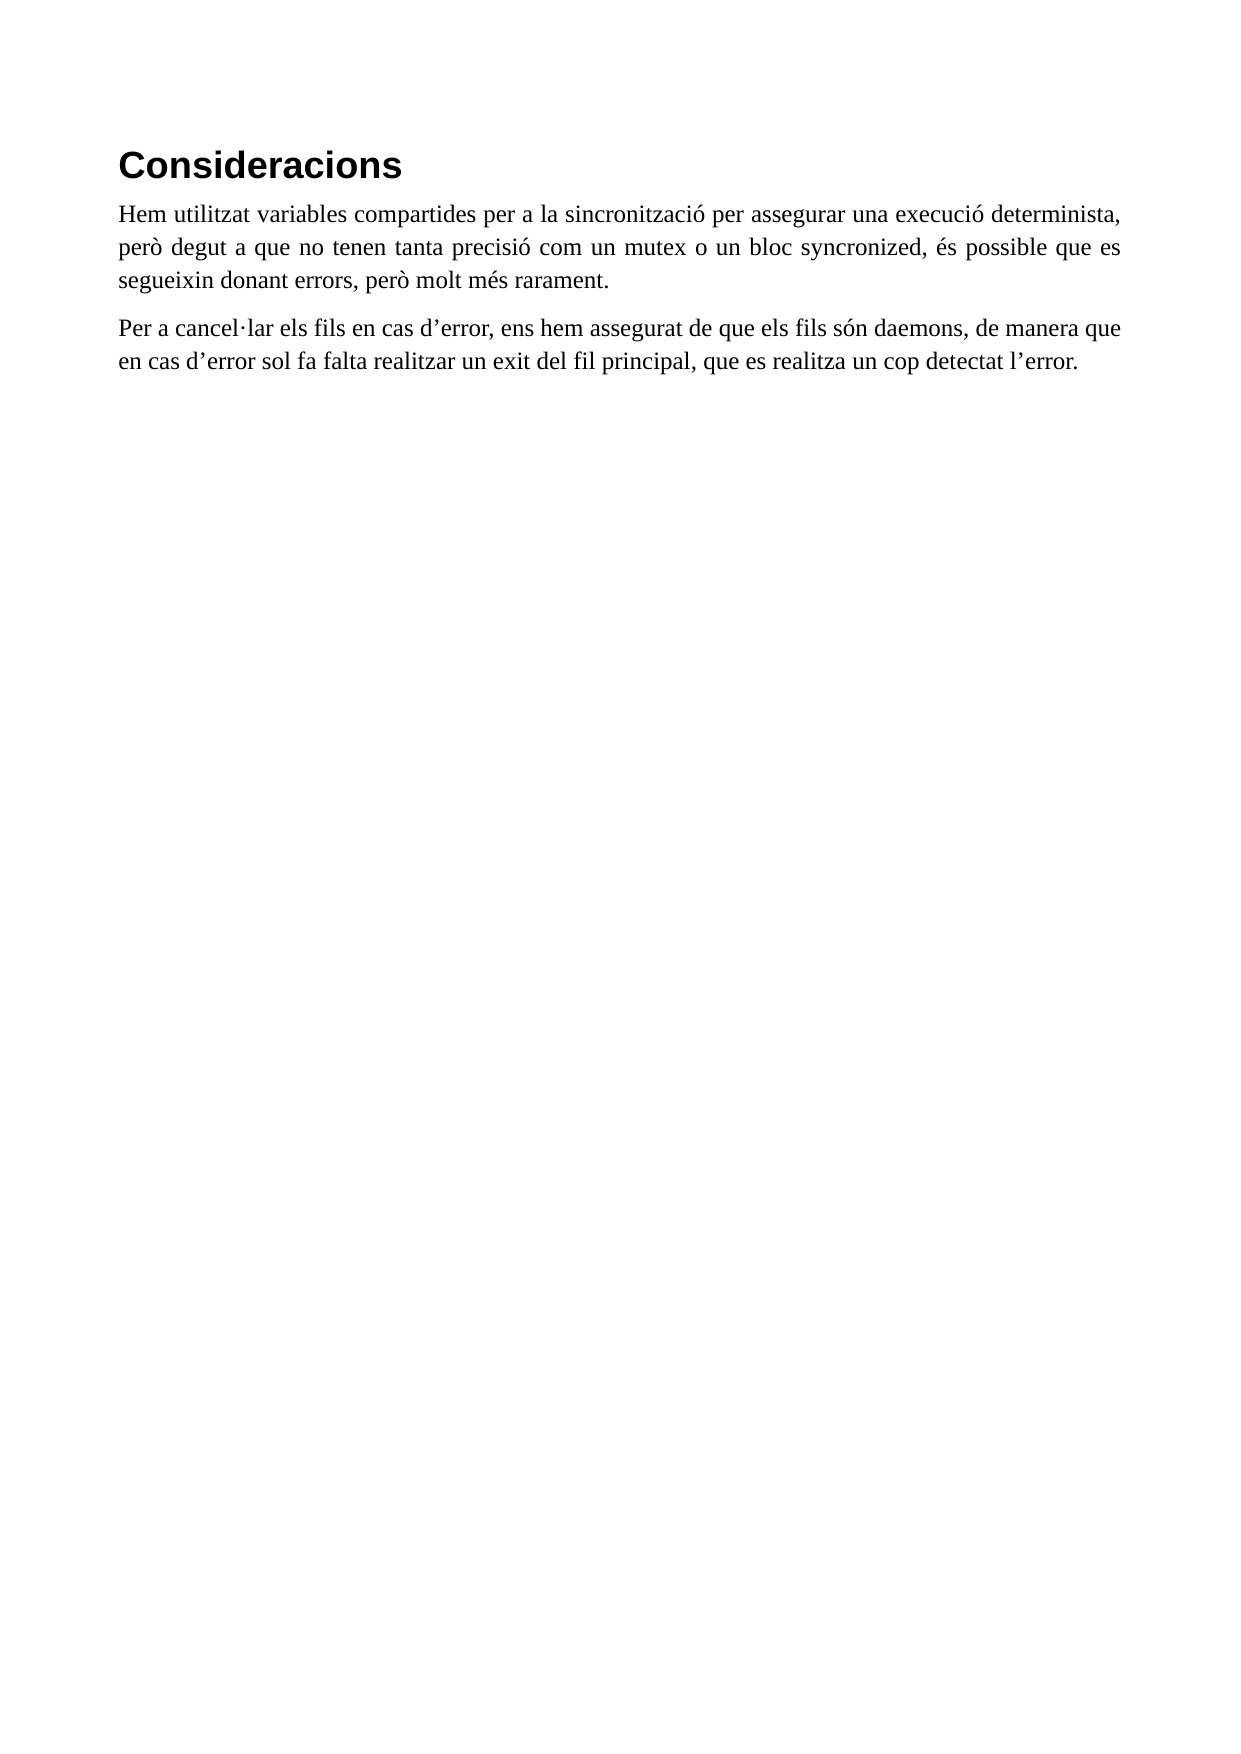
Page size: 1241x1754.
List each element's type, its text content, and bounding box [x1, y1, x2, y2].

text Hem utilitzat variables compartides per a la sincronització per assegurar una execució determinista, però degut a que no tenen tanta precisió com un mutex o un bloc syncronized, és possible que es segueixin donant errors, però molt més rarament. [118, 199, 1122, 294]
subtitle Consideracions [118, 143, 1122, 187]
text Per a cancel·lar els fils en cas d’error, ens hem assegurat de que els fils són daemons, de manera que en cas d’error sol fa falta realitzar un exit del fil principal, que es realitza un cop detectat l’error. [118, 313, 1122, 375]
